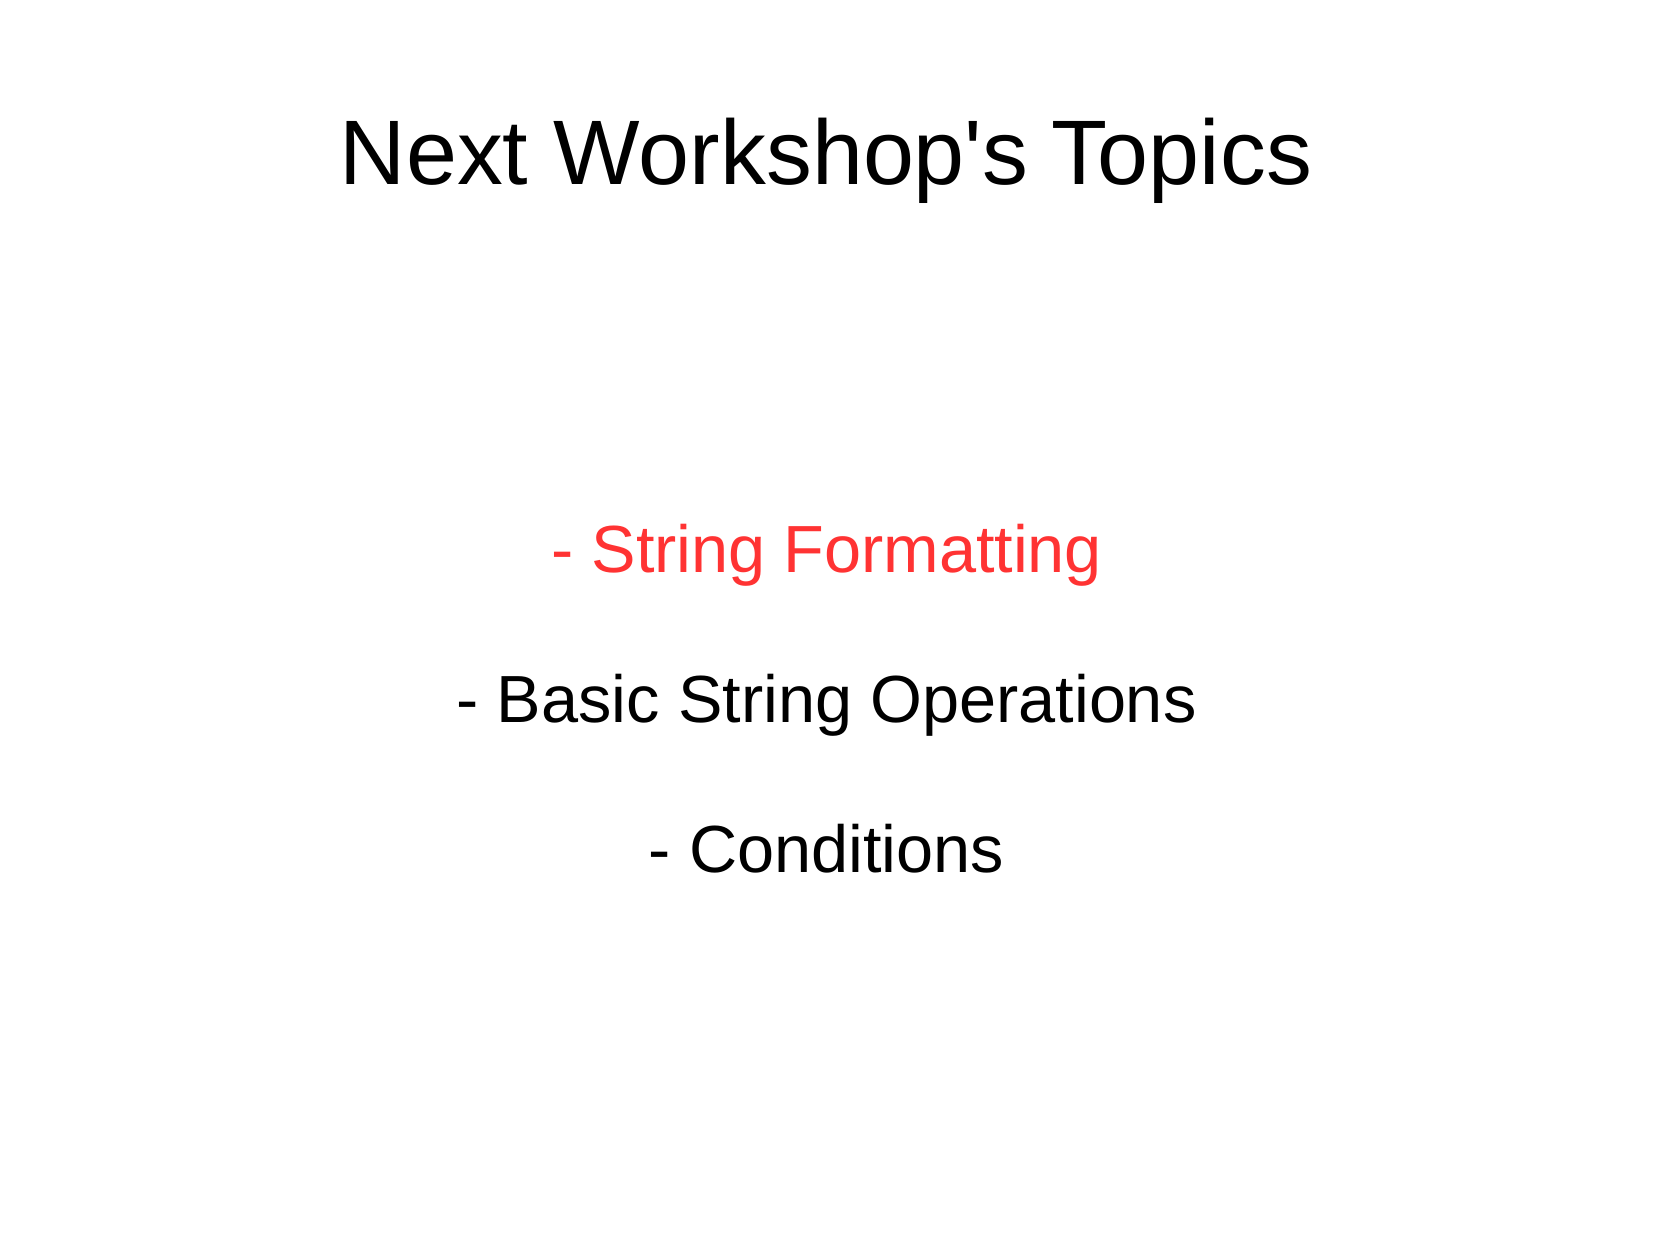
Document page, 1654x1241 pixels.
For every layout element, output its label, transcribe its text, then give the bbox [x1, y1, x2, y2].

subtitle - String Formatting - Basic String Operations - Conditions [82, 290, 1571, 1109]
title Next Workshop's Topics [82, 49, 1571, 257]
